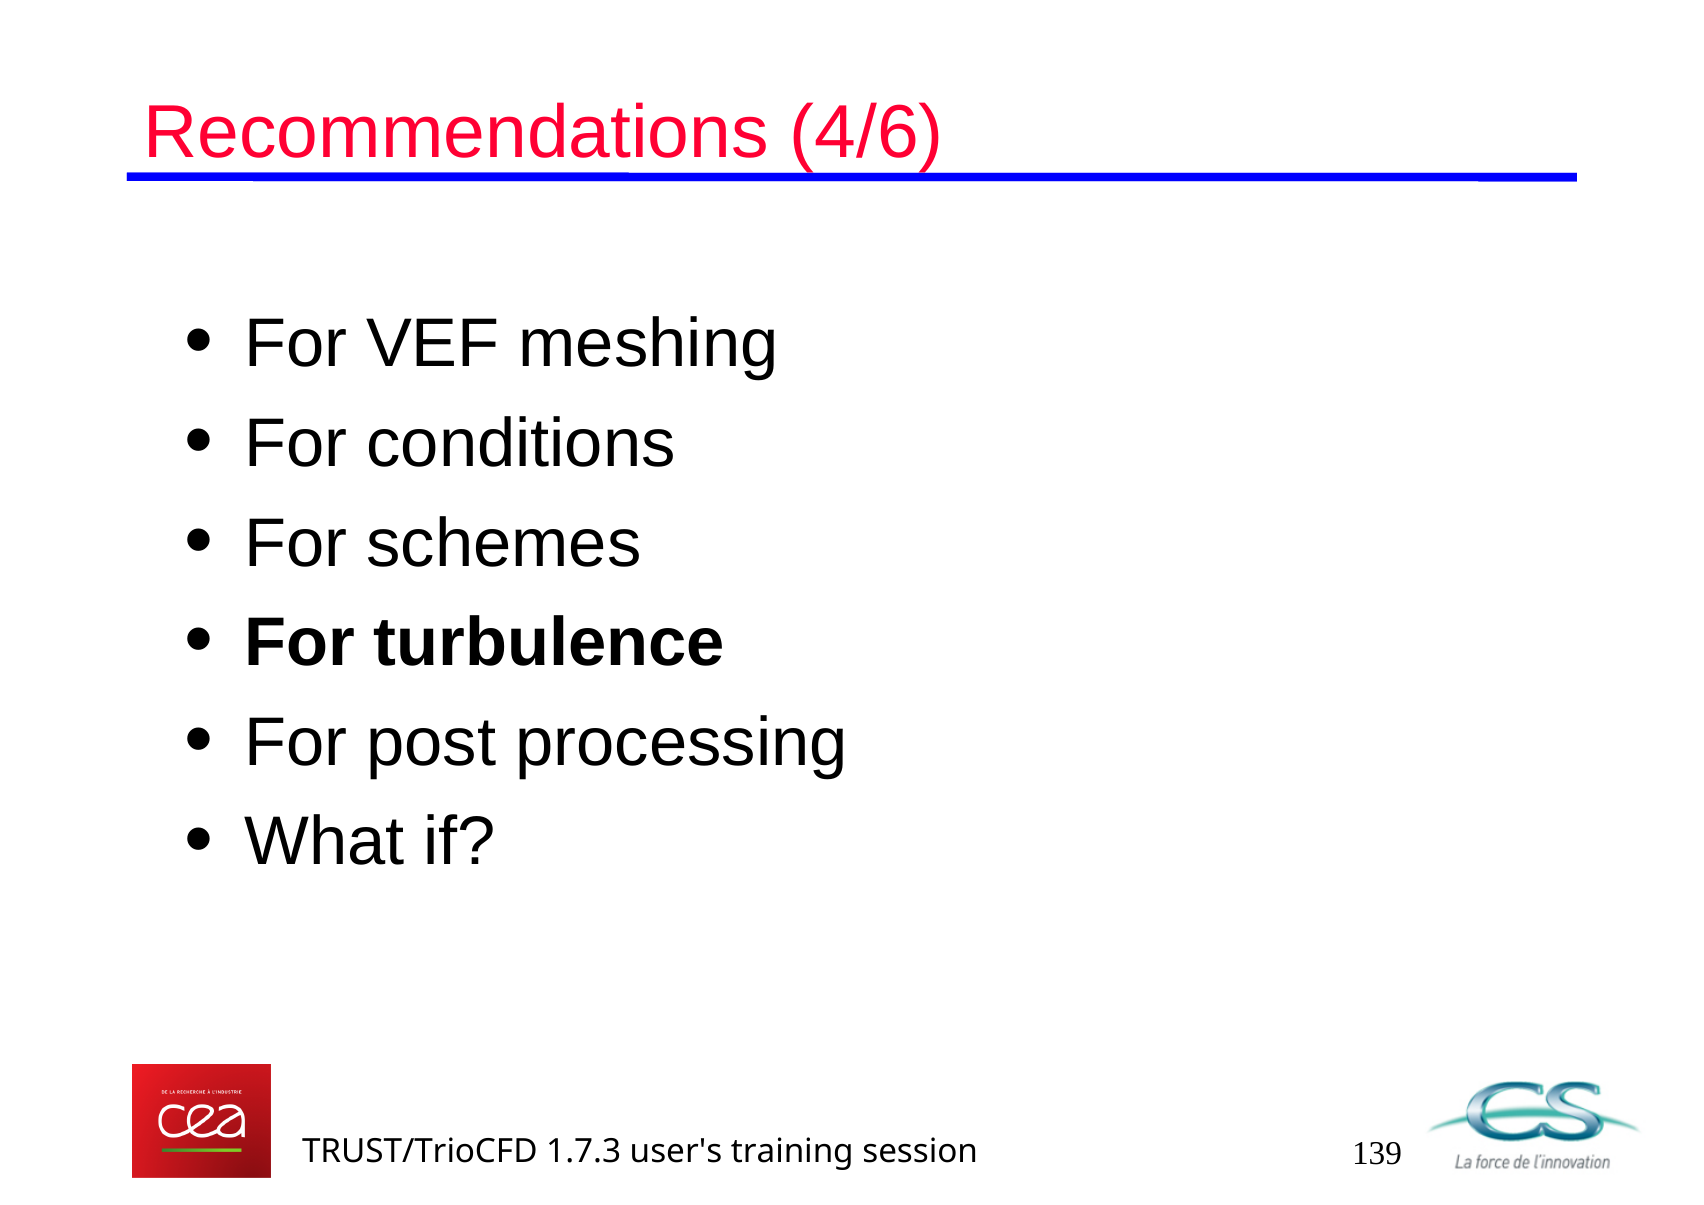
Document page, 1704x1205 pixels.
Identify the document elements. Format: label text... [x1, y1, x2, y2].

list For VEF meshing For conditions For schemes For turbulence For post processing What if? [169, 290, 1353, 902]
title Recommendations (4/6) [127, 39, 1661, 215]
picture [132, 1064, 271, 1178]
picture [1423, 1072, 1648, 1179]
